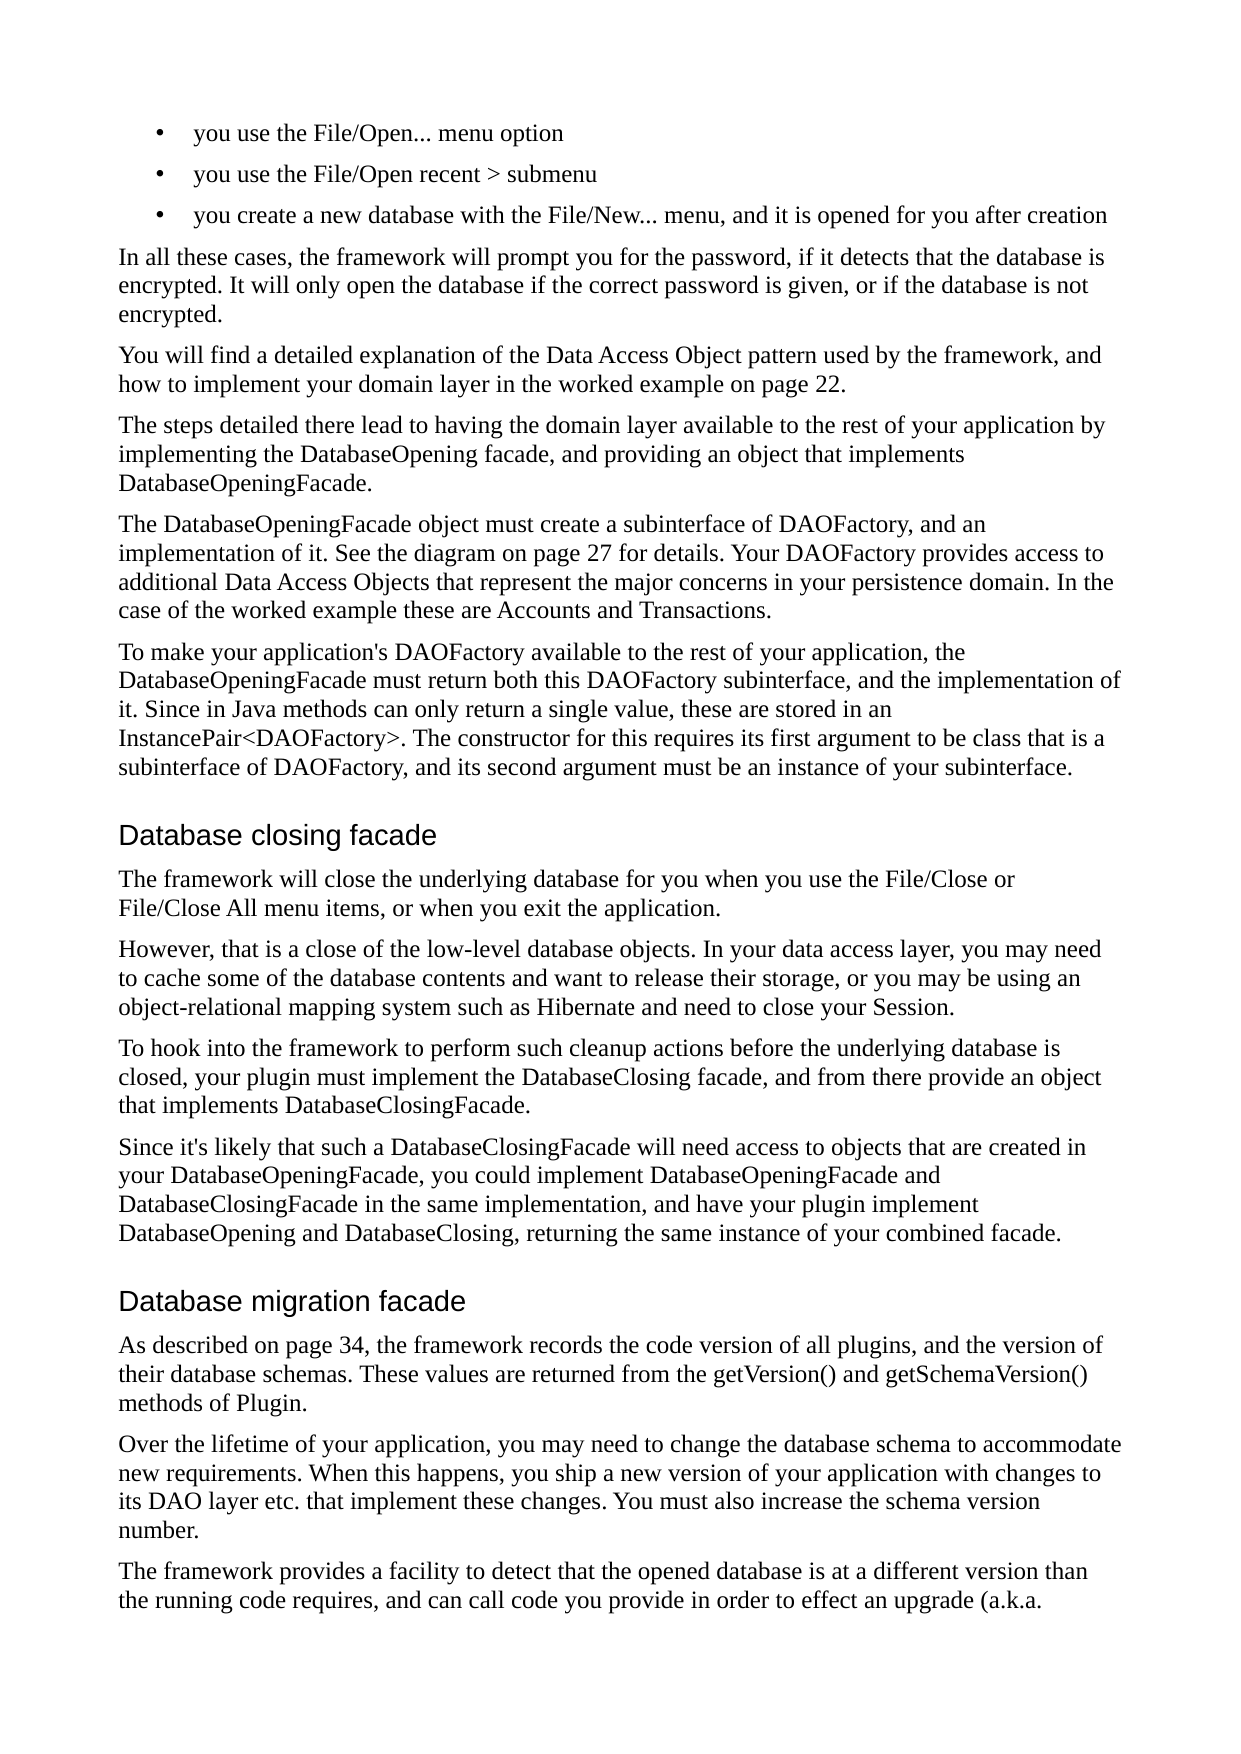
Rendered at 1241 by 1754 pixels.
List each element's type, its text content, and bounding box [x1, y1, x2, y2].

text The framework will close the underlying database for you when you use the File/Close or File/Close All menu items, or when you exit the application. [118, 864, 1122, 922]
text The framework provides a facility to detect that the opened database is at a different version than the running code requires, and can call code you provide in order to effect an upgrade (a.k.a. [118, 1556, 1122, 1614]
text To make your application's DAOFactory available to the rest of your application, the DatabaseOpeningFacade must return both this DAOFactory subinterface, and the implementation of it. Since in Java methods can only return a single value, these are stored in an InstancePair<DAOFactory>. The constructor for this requires its first argument to be class that is a subinterface of DAOFactory, and its second argument must be an instance of your subinterface. [118, 637, 1122, 781]
text In all these cases, the framework will prompt you for the password, if it detects that the database is encrypted. It will only open the database if the correct password is given, or if the database is not encrypted. [118, 242, 1122, 328]
list you use the File/Open recent > submenu [156, 159, 1122, 188]
text Over the lifetime of your application, you may need to change the database schema to accommodate new requirements. When this happens, you ship a new version of your application with changes to its DAO layer etc. that implement these changes. You must also increase the schema version number. [118, 1429, 1122, 1544]
subtitle Database migration facade [118, 1284, 1122, 1318]
text However, that is a close of the low-level database objects. In your data access layer, you may need to cache some of the database contents and want to release their storage, or you may be using an object-relational mapping system such as Hibernate and need to close your Session. [118, 934, 1122, 1020]
list you create a new database with the File/New... menu, and it is opened for you after creation [156, 201, 1122, 229]
subtitle Database closing facade [118, 818, 1122, 852]
text Since it's likely that such a DatabaseClosingFacade will need access to objects that are created in your DatabaseOpeningFacade, you could implement DatabaseOpeningFacade and DatabaseClosingFacade in the same implementation, and have your plugin implement DatabaseOpening and DatabaseClosing, returning the same instance of your combined facade. [118, 1132, 1122, 1247]
text To hook into the framework to perform such cleanup actions before the underlying database is closed, your plugin must implement the DatabaseClosing facade, and from there provide an object that implements DatabaseClosingFacade. [118, 1033, 1122, 1119]
text The DatabaseOpeningFacade object must create a subinterface of DAOFactory, and an implementation of it. See the diagram on page 27 for details. Your DAOFactory provides access to additional Data Access Objects that represent the major concerns in your persistence domain. In the case of the worked example these are Accounts and Transactions. [118, 509, 1122, 624]
text You will find a detailed explanation of the Data Access Object pattern used by the framework, and how to implement your domain layer in the worked example on page 22. [118, 341, 1122, 398]
list you use the File/Open... menu option [156, 118, 1122, 147]
text As described on page 34, the framework records the code version of all plugins, and the version of their database schemas. These values are returned from the getVersion() and getSchemaVersion() methods of Plugin. [118, 1330, 1122, 1416]
text The steps detailed there lead to having the domain layer available to the rest of your application by implementing the DatabaseOpening facade, and providing an object that implements DatabaseOpeningFacade. [118, 411, 1122, 497]
